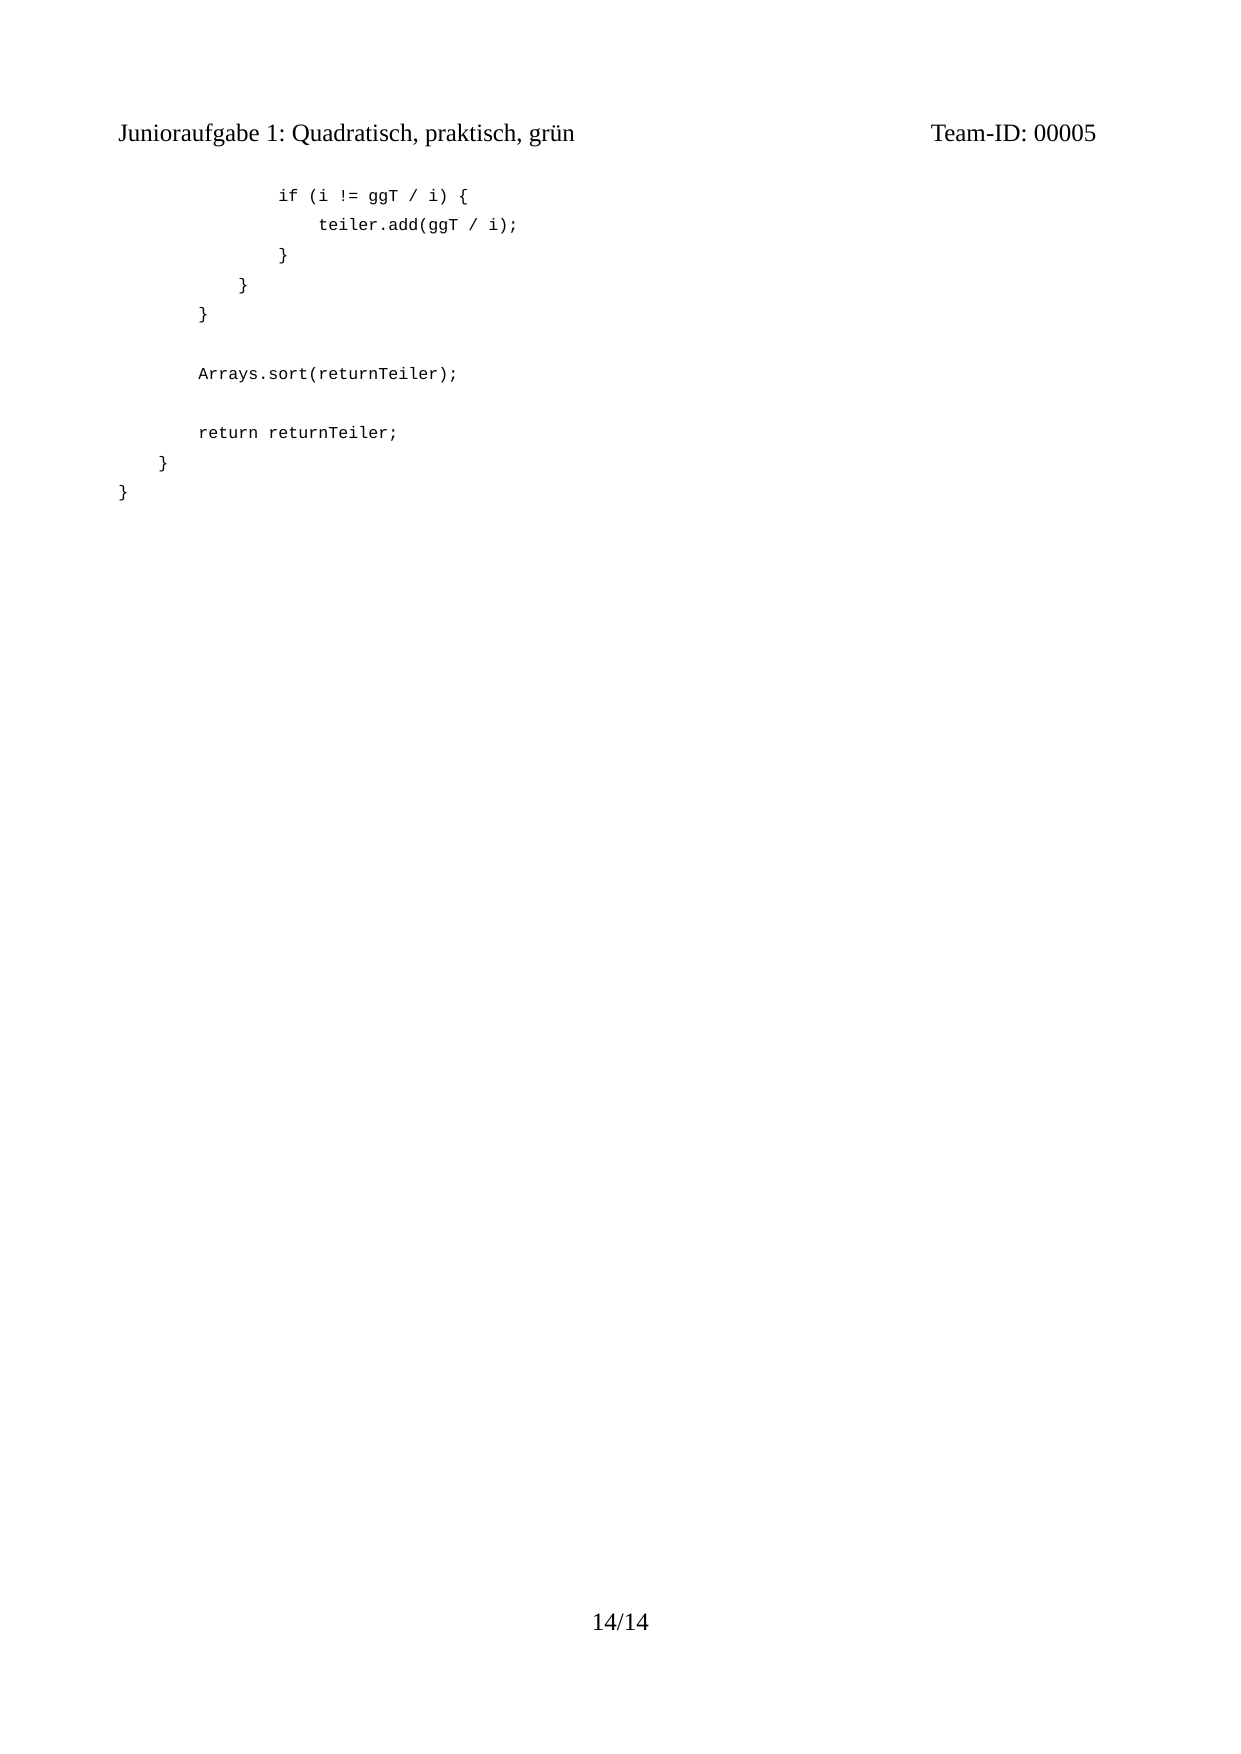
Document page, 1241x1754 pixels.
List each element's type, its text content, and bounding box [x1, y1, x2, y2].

text return returnTeiler; [118, 414, 1122, 443]
text } [118, 295, 1122, 325]
text } [118, 236, 1122, 265]
text if (i != ggT / i) { [118, 176, 1122, 206]
text teiler.add(ggT / i); [118, 206, 1122, 236]
text } [118, 265, 1122, 295]
text Arrays.sort(returnTeiler); [118, 354, 1122, 384]
text } [118, 473, 1122, 503]
text } [118, 443, 1122, 473]
